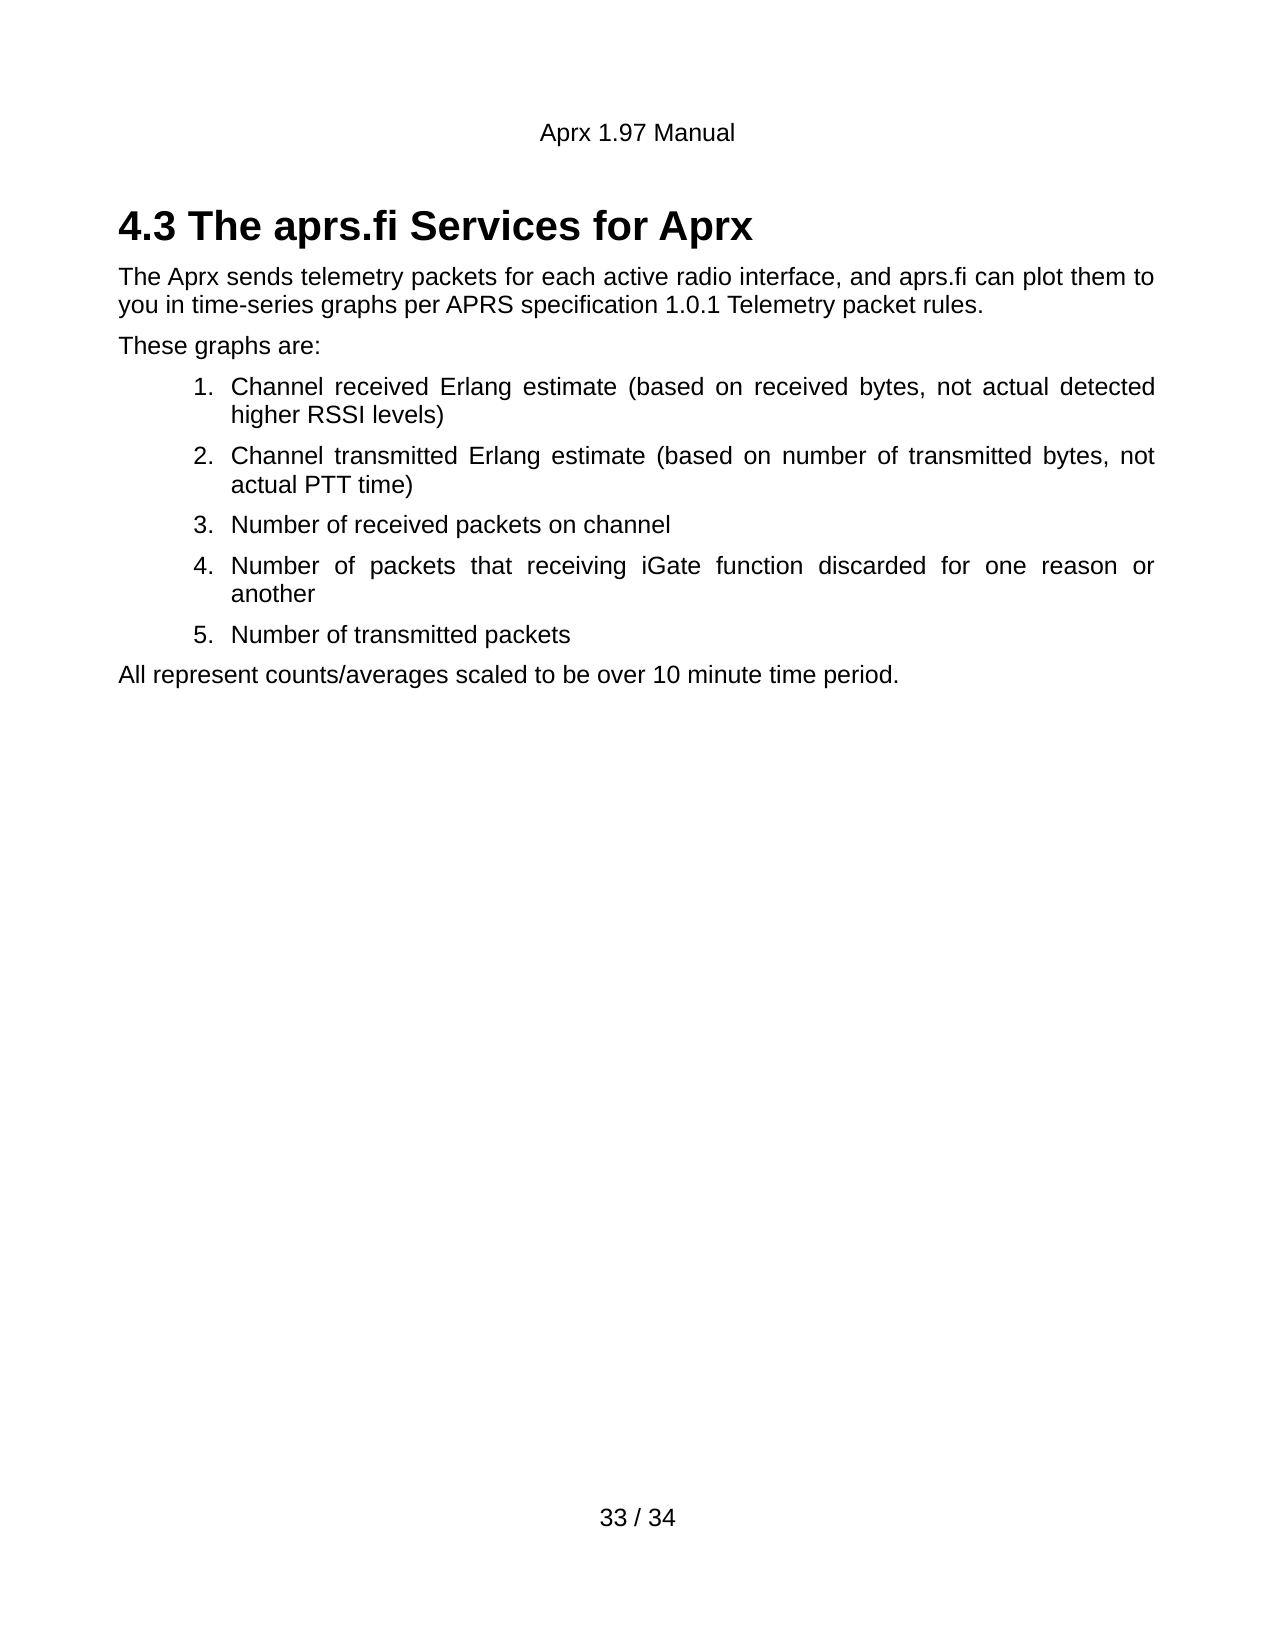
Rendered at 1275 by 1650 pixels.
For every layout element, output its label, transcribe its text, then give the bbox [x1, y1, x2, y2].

text These graphs are: [118, 331, 1157, 360]
subtitle The aprs.fi Services for Aprx [118, 201, 1157, 249]
list Number of packets that receiving iGate function discarded for one reason or another [193, 551, 1157, 608]
text The Aprx sends telemetry packets for each active radio interface, and aprs.fi can plot them to you in time-series graphs per APRS specification 1.0.1 Telemetry packet rules. [118, 262, 1157, 319]
list Number of transmitted packets [193, 620, 1157, 649]
list Number of received packets on channel [193, 510, 1157, 539]
list Channel transmitted Erlang estimate (based on number of transmitted bytes, not actual PTT time) [193, 441, 1157, 498]
text All represent counts/averages scaled to be over 10 minute time period. [118, 660, 1157, 689]
list Channel received Erlang estimate (based on received bytes, not actual detected higher RSSI levels) [193, 372, 1157, 429]
